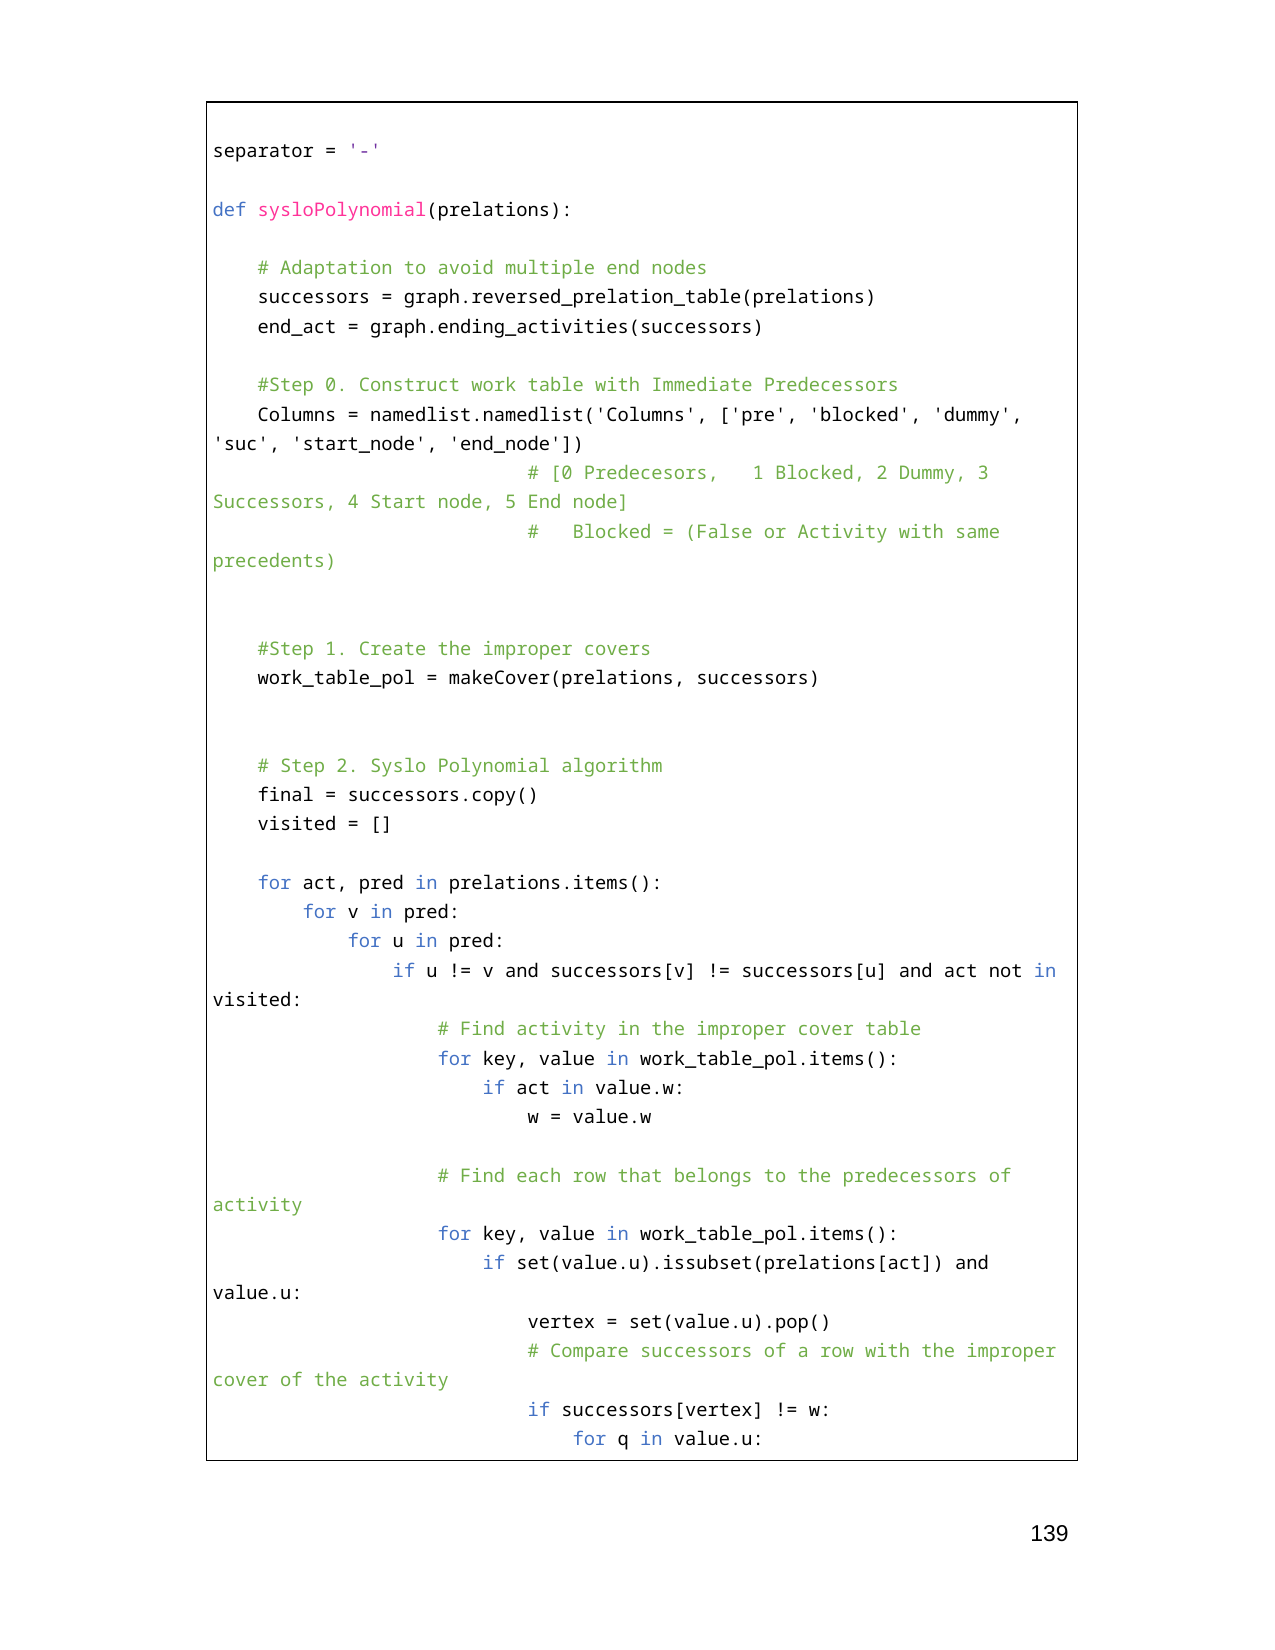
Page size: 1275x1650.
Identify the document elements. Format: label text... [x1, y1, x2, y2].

table_header separator = '-' def sysloPolynomial(prelations): # Adaptation to avoid multiple end nodes successors = graph.reversed_prelation_table(prelations) end_act = graph.ending_activities(successors) #Step 0. Construct work table with Immediate Predecessors Columns = namedlist.namedlist('Columns', ['pre', 'blocked', 'dummy', 'suc', 'start_node', 'end_node']) # [0 Predecesors, 1 Blocked, 2 Dummy, 3 Successors, 4 Start node, 5 End node] # Blocked = (False or Activity with same precedents) #Step 1. Create the improper covers work_table_pol = makeCover(prelations, successors) # Step 2. Syslo Polynomial algorithm final = successors.copy() visited = [] for act, pred in prelations.items(): for v in pred: for u in pred: if u != v and successors[v] != successors[u] and act not in visited: # Find activity in the improper cover table for key, value in work_table_pol.items(): if act in value.w: w = value.w # Find each row that belongs to the predecessors of activity for key, value in work_table_pol.items(): if set(value.u).issubset(prelations[act]) and value.u: vertex = set(value.u).pop() # Compare successors of a row with the improper cover of the activity if successors[vertex] != w: for q in value.u: [207, 103, 1077, 1460]
